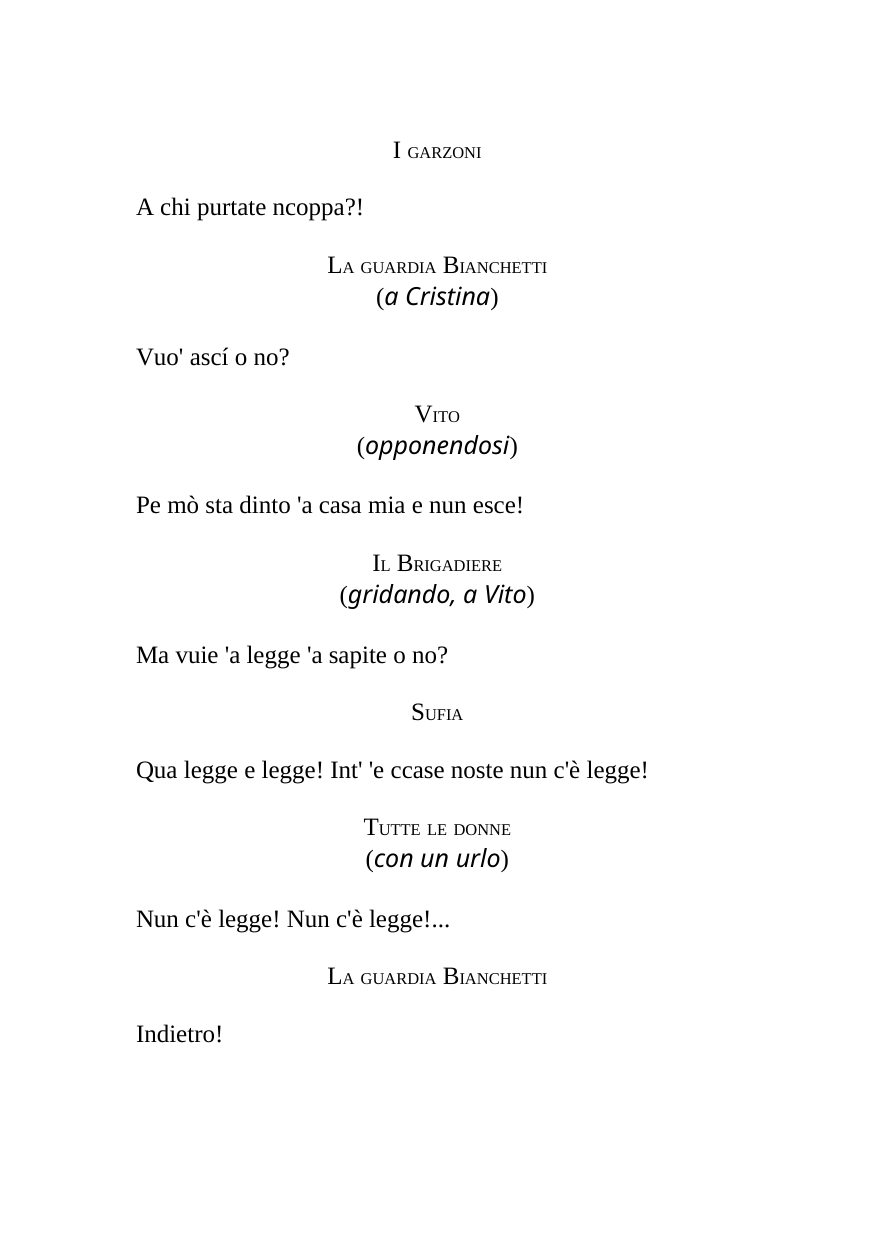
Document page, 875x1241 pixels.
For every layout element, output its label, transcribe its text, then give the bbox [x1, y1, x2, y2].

text (opponendosi) [106, 428, 768, 462]
text (a Cristina) [106, 279, 768, 313]
text Tutte le donne [106, 812, 768, 841]
text Nun c'è legge! Nun c'è legge!... [106, 904, 768, 932]
text I garzoni [106, 135, 768, 164]
text Pe mò sta dinto 'a casa mia e nun esce! [106, 491, 768, 519]
text (gridando, a Vito) [106, 577, 768, 611]
text Vuo' ascí o no? [106, 342, 768, 370]
text Il Brigadiere [106, 548, 768, 577]
text Vito [106, 399, 768, 428]
text La guardia Bianchetti [106, 961, 768, 990]
text (con un urlo) [106, 841, 768, 875]
text Ma vuie 'a legge 'a sapite o no? [106, 640, 768, 668]
text A chi purtate ncoppa?! [106, 192, 768, 221]
text La guardia Bianchetti [106, 250, 768, 279]
text Sufia [106, 697, 768, 726]
text Indietro! [106, 1019, 768, 1047]
text Qua legge e legge! Int' 'e ccase noste nun c'è legge! [106, 755, 768, 783]
